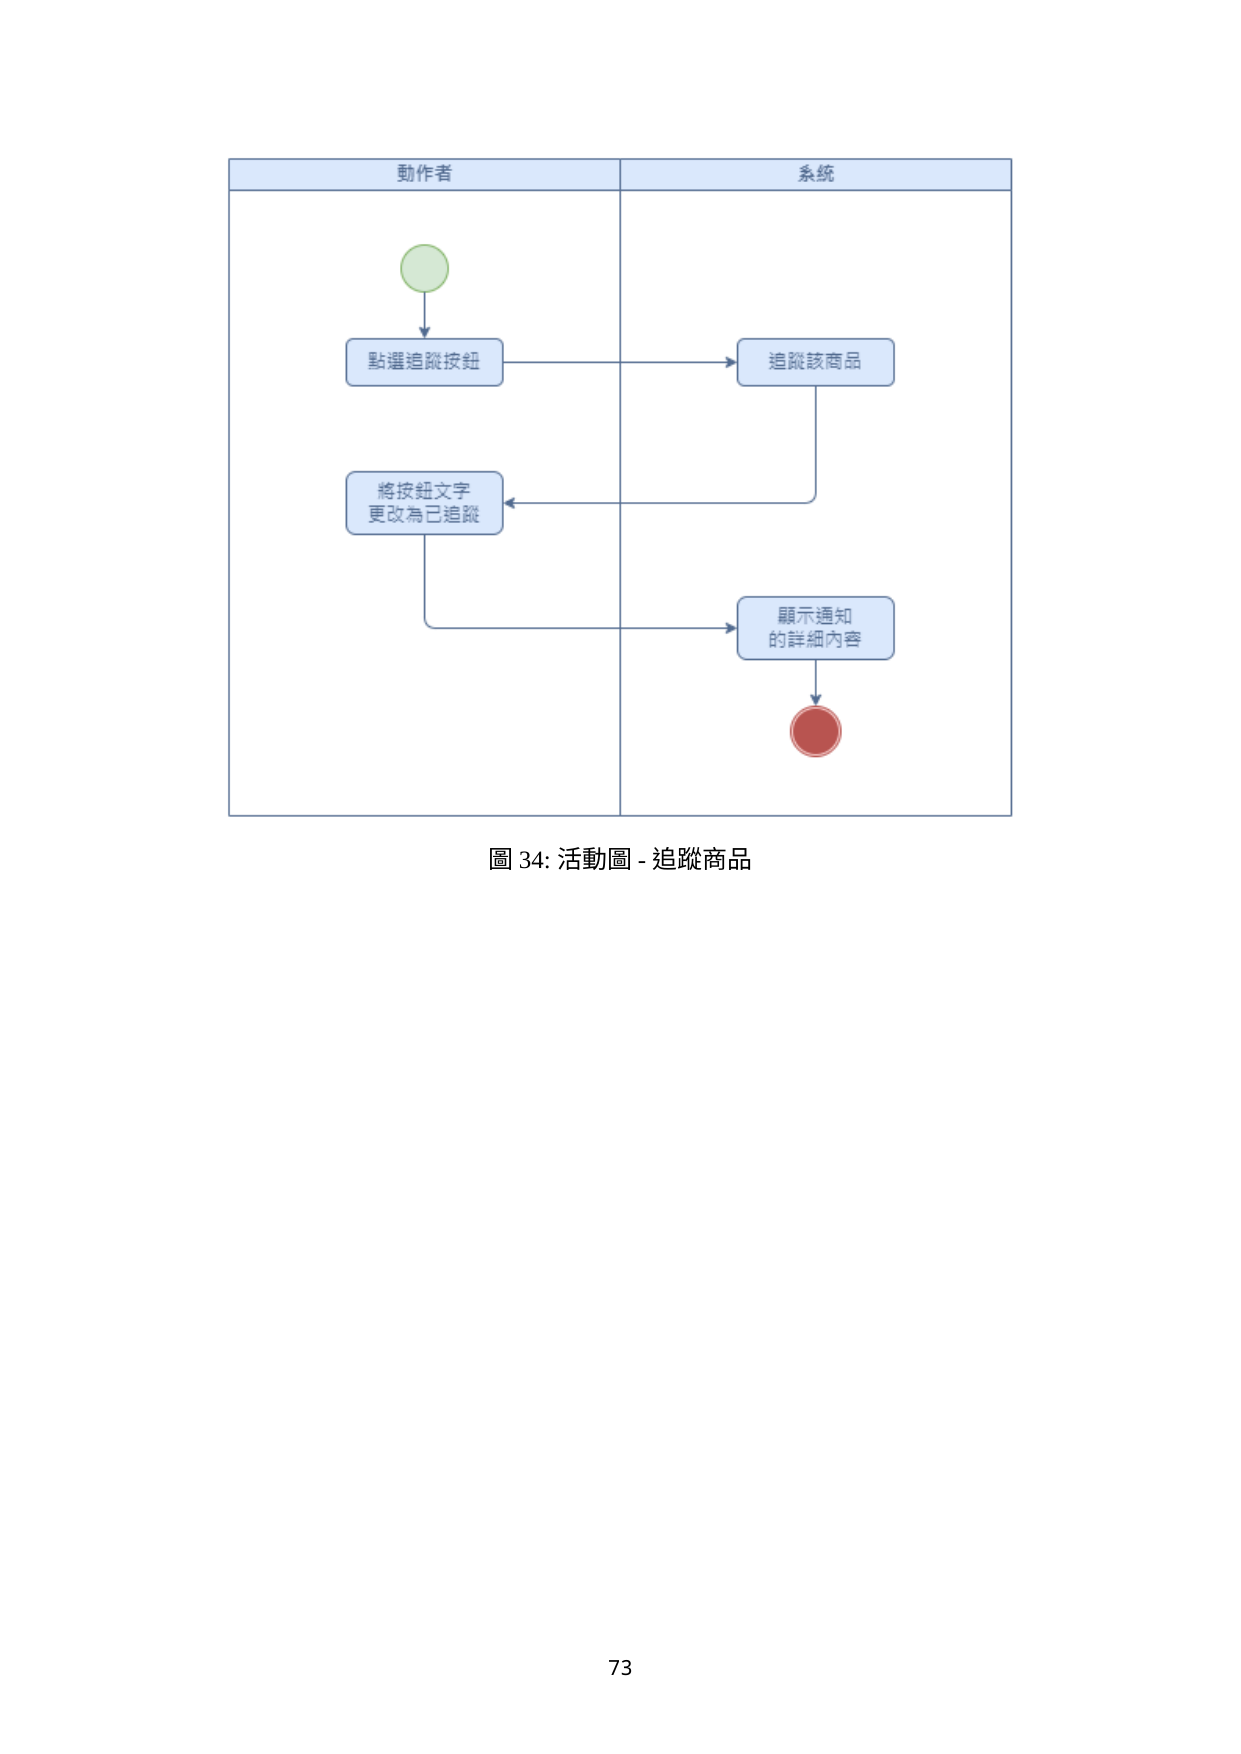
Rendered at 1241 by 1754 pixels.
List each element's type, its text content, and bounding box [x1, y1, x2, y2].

text 圖 34: 活動圖 - 追蹤商品 [216, 831, 1024, 876]
picture [216, 146, 1024, 831]
